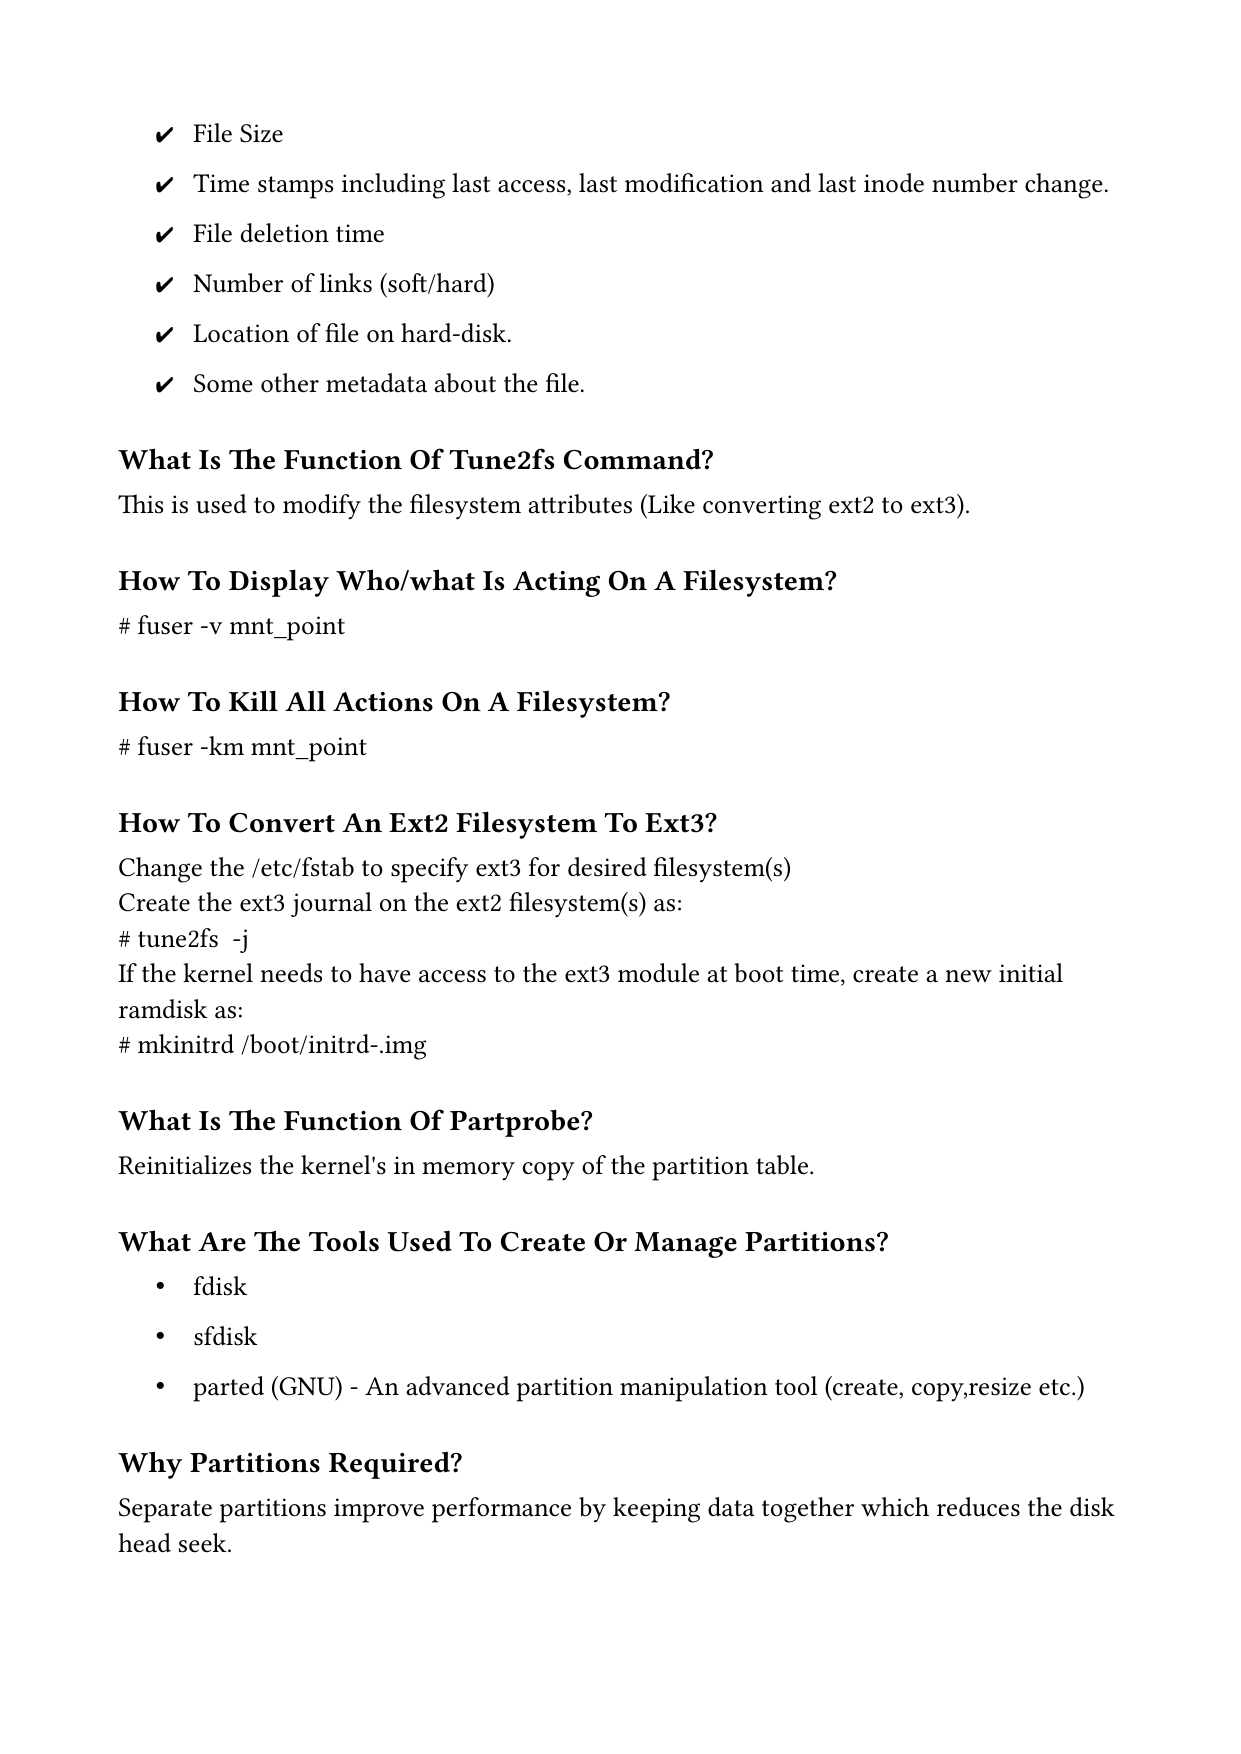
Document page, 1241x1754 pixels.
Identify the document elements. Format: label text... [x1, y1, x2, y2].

list Location of file on hard-disk. [156, 318, 1122, 349]
list Time stamps including last access, last modification and last inode number change. [156, 168, 1122, 199]
subtitle What Is The Function Of Tune2fs Command? [118, 444, 1122, 477]
subtitle What Is The Function Of Partprobe? [118, 1105, 1122, 1138]
text Reinitializes the kernel's in memory copy of the partition table. [118, 1150, 1122, 1181]
list fdisk [156, 1271, 1122, 1302]
subtitle Why Partitions Required? [118, 1447, 1122, 1480]
subtitle How To Display Who/what Is Acting On A Filesystem? [118, 564, 1122, 598]
subtitle How To Kill All Actions On A Filesystem? [118, 685, 1122, 719]
text Separate partitions improve performance by keeping data together which reduces the disk head seek. [118, 1492, 1122, 1559]
subtitle How To Convert An Ext2 Filesystem To Ext3? [118, 806, 1122, 839]
text # fuser -v mnt_point [118, 610, 1122, 641]
text This is used to modify the filesystem attributes (Like converting ext2 to ext3). [118, 489, 1122, 520]
text Change the /etc/fstab to specify ext3 for desired filesystem(s) Create the ext3 journal on the ext2 filesystem(s) as: # tune2fs -j If the kernel needs to have access to the ext3 module at boot time, create a new initial ramdisk as: # mkinitrd /boot/initrd-.img [118, 852, 1122, 1061]
text # fuser -km mnt_point [118, 731, 1122, 762]
list parted (GNU) - An advanced partition manipulation tool (create, copy,resize etc.) [156, 1371, 1122, 1402]
subtitle What Are The Tools Used To Create Or Manage Partitions? [118, 1226, 1122, 1259]
list sfdisk [156, 1321, 1122, 1352]
list File Size [156, 118, 1122, 149]
list Number of links (soft/hard) [156, 268, 1122, 299]
list Some other metadata about the file. [156, 369, 1122, 399]
list File deletion time [156, 218, 1122, 249]
